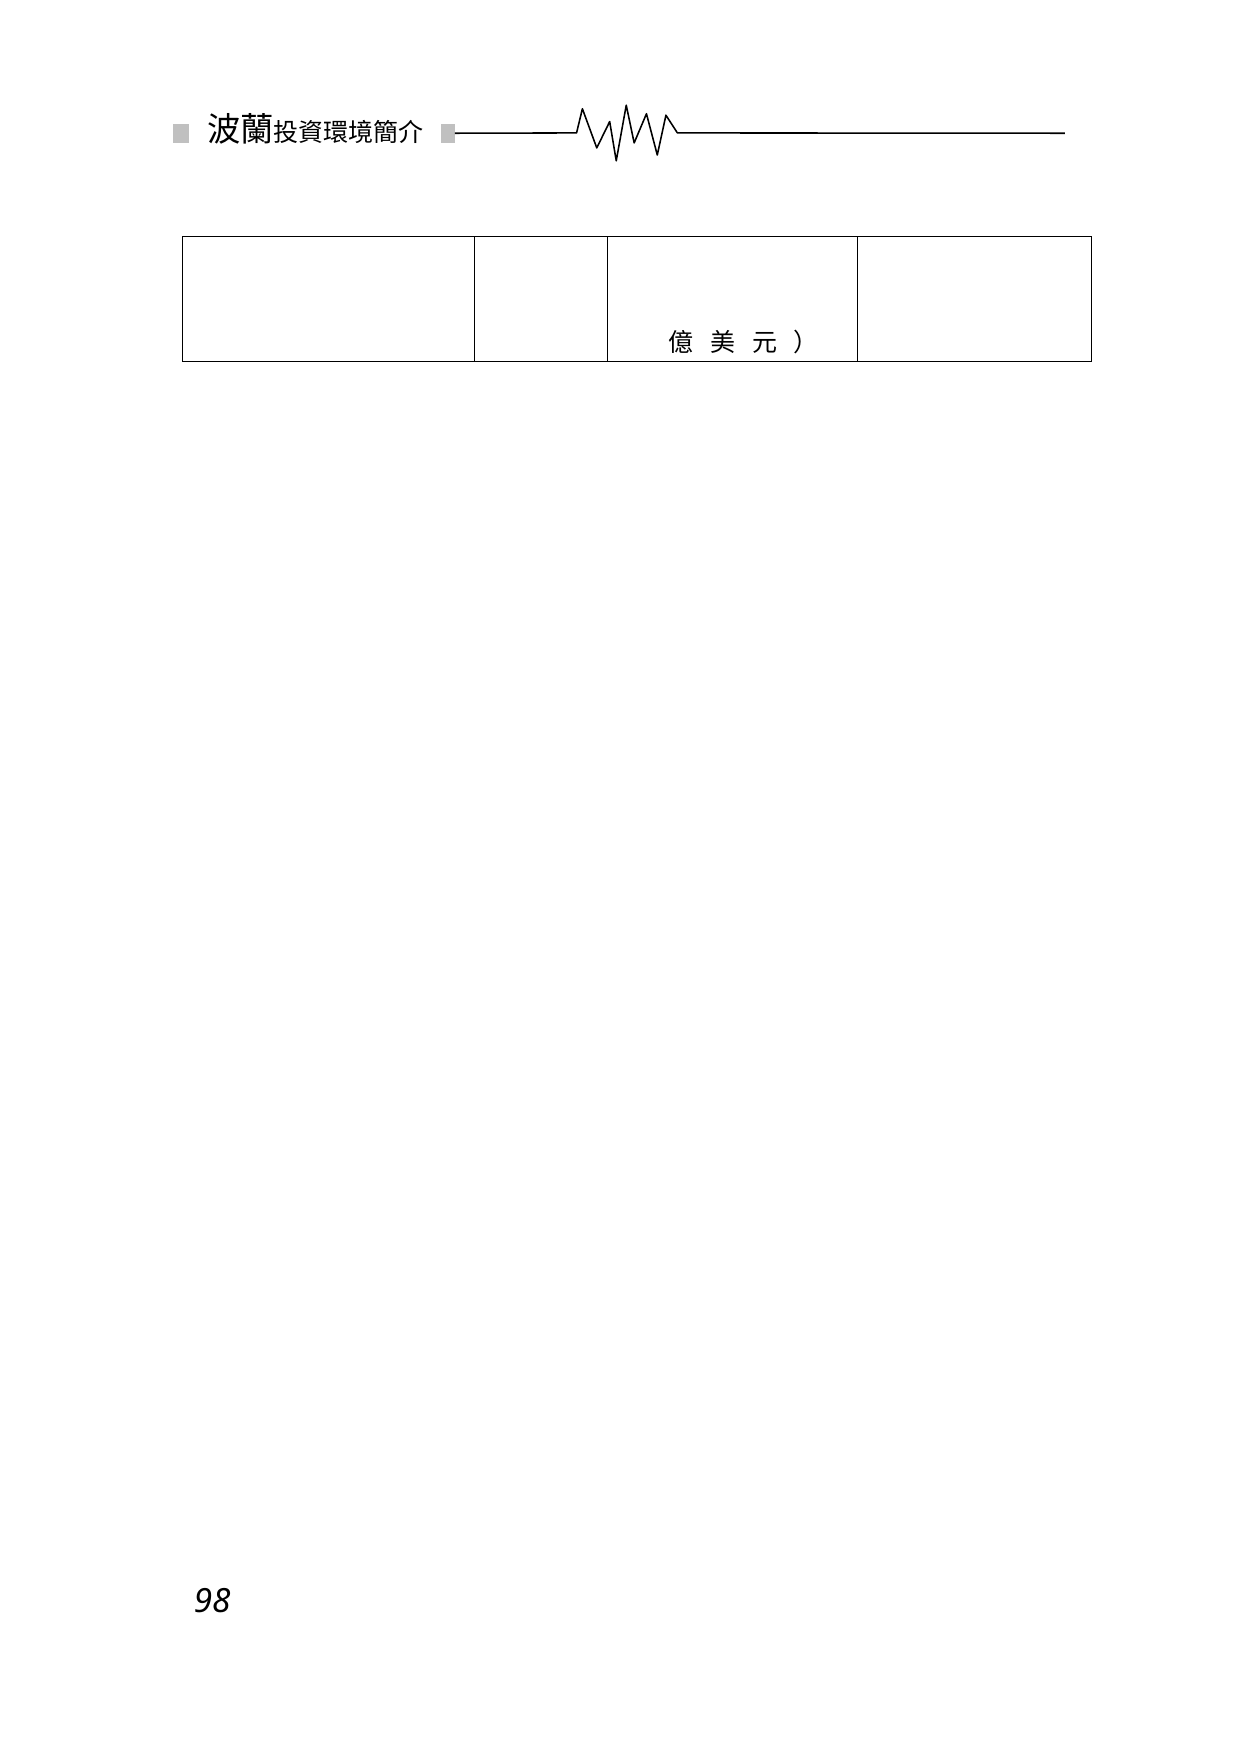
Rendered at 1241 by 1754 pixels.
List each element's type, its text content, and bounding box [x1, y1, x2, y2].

table_cell [183, 237, 474, 361]
table_cell [475, 237, 607, 361]
table_cell [858, 237, 1091, 361]
table_cell 億美元） [608, 237, 857, 361]
